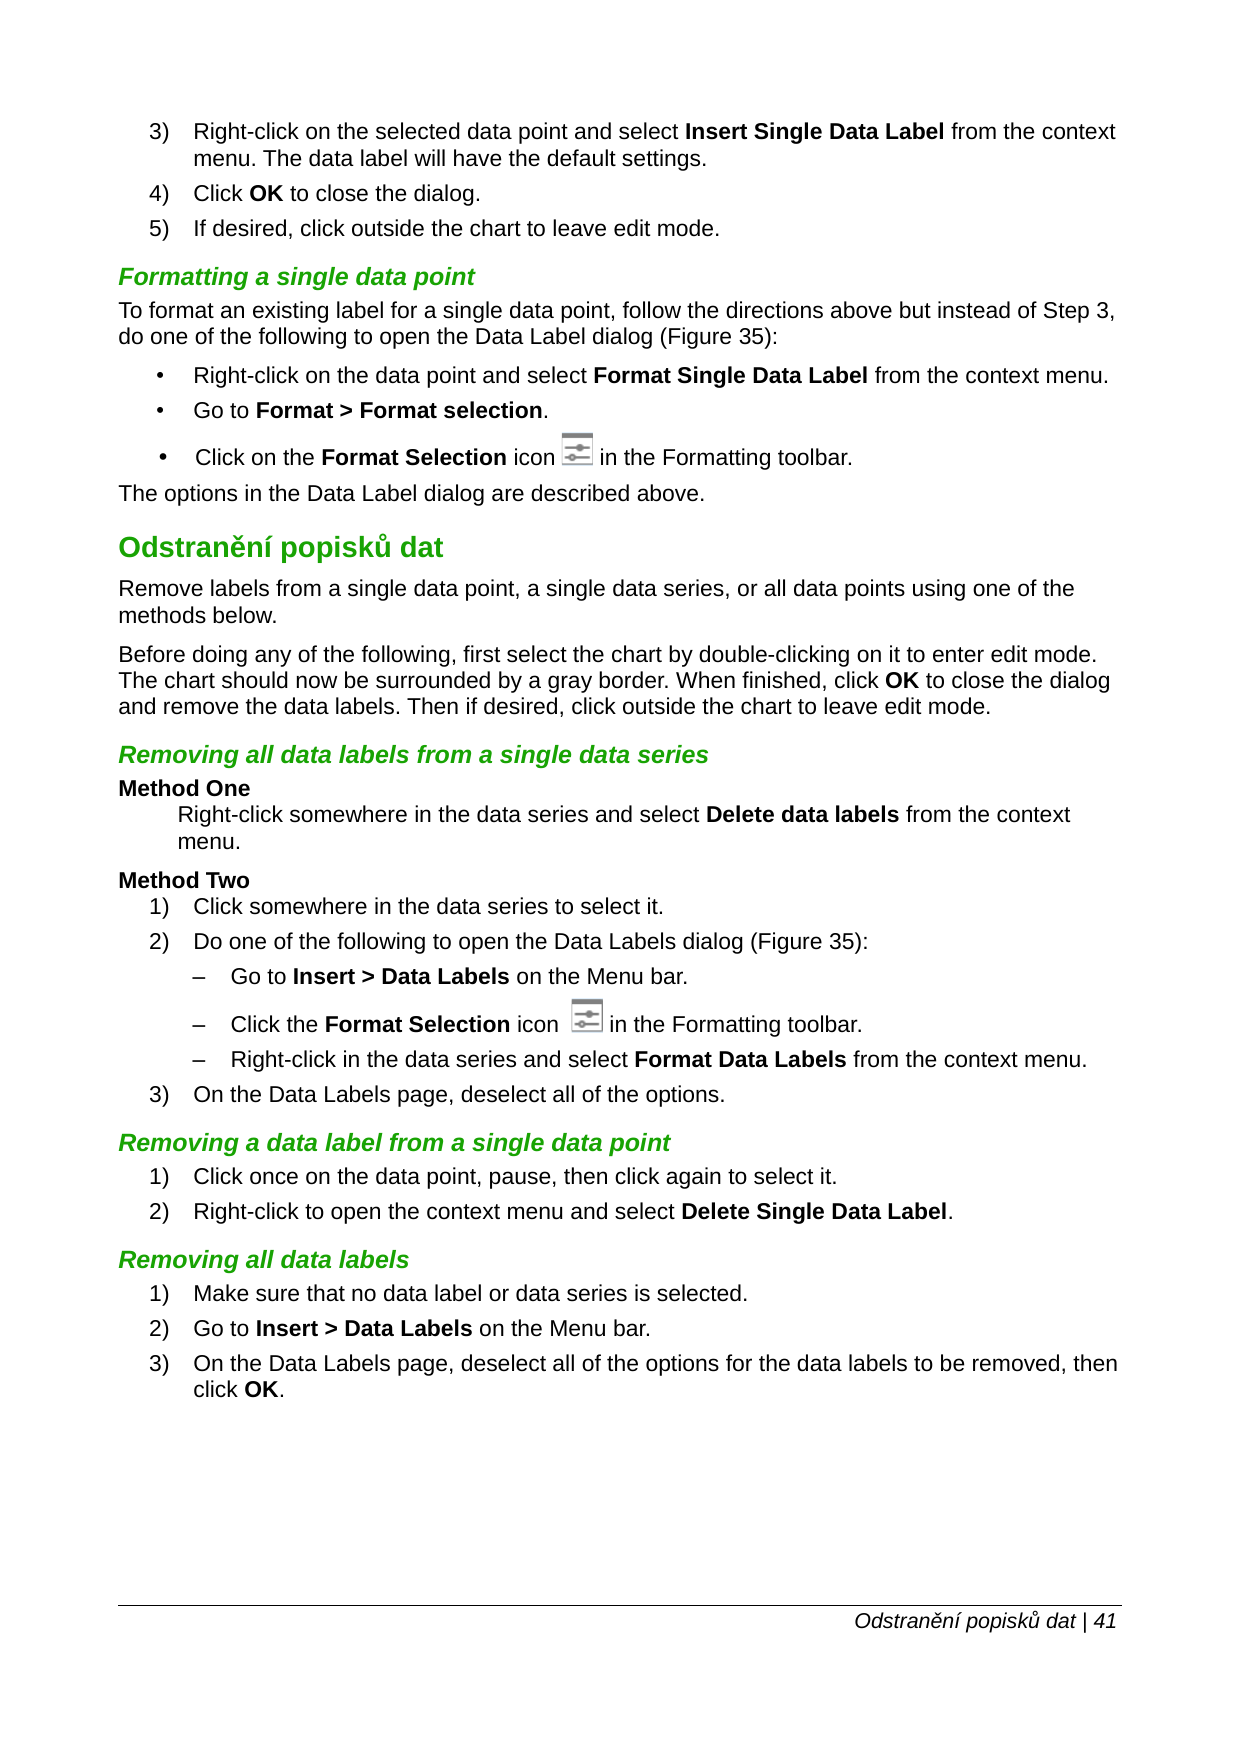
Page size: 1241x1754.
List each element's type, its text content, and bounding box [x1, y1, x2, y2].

subtitle Removing all data labels [118, 1245, 1122, 1274]
subtitle Formatting a single data point [118, 262, 1122, 291]
list Right-click to open the context menu and select Delete Single Data Label. [169, 1198, 1122, 1224]
list If desired, click outside the chart to leave edit mode. [169, 215, 1122, 241]
list Right-click on the data point and select Format Single Data Label from the context menu. [156, 362, 1122, 388]
subtitle Removing all data labels from a single data series [118, 740, 1122, 769]
list Before doing any of the following, first select the chart by double-clicking on it to enter edit mode. The chart should now be surrounded by a gray border. When finished, click OK to close the dialog and remove the data labels. Then if desired, click outside the chart to leave edit mode. [118, 641, 1122, 720]
picture [561, 432, 593, 466]
list On the Data Labels page, deselect all of the options. [169, 1081, 1122, 1107]
list Right-click in the data series and select Format Data Labels from the context menu. [192, 1046, 1122, 1072]
subtitle Removing a data label from a single data point [118, 1128, 1122, 1157]
list Do one of the following to open the Data Labels dialog (Figure 35): [169, 928, 1122, 954]
list Click somewhere in the data series to select it. [169, 893, 1122, 919]
list Click on the Format Selection icon in the Formatting toolbar. [156, 432, 1122, 471]
list Remove labels from a single data point, a single data series, or all data points using one of the methods below. [118, 575, 1122, 628]
text Method One [118, 775, 1122, 801]
list Go to Insert > Data Labels on the Menu bar. [169, 1315, 1122, 1341]
text The options in the Data Label dialog are described above. [118, 480, 1122, 506]
picture [571, 998, 603, 1033]
list Right-click on the selected data point and select Insert Single Data Label from the context menu. The data label will have the default settings. [169, 118, 1122, 171]
list Click OK to close the dialog. [169, 180, 1122, 206]
list Go to Format > Format selection. [156, 397, 1122, 423]
list On the Data Labels page, deselect all of the options for the data labels to be removed, then click OK. [169, 1350, 1122, 1403]
text Right-click somewhere in the data series and select Delete data labels from the context menu. [177, 801, 1122, 854]
text To format an existing label for a single data point, follow the directions above but instead of Step 3, do one of the following to open the Data Label dialog (Figure 35): [118, 297, 1122, 349]
list Click the Format Selection icon in the Formatting toolbar. [192, 998, 1122, 1037]
list Go to Insert > Data Labels on the Menu bar. [192, 963, 1122, 990]
text Method Two [118, 867, 1122, 893]
list Make sure that no data label or data series is selected. [169, 1280, 1122, 1306]
subtitle Odstranění popisků dat [118, 530, 1122, 564]
list Click once on the data point, pause, then click again to select it. [169, 1163, 1122, 1189]
